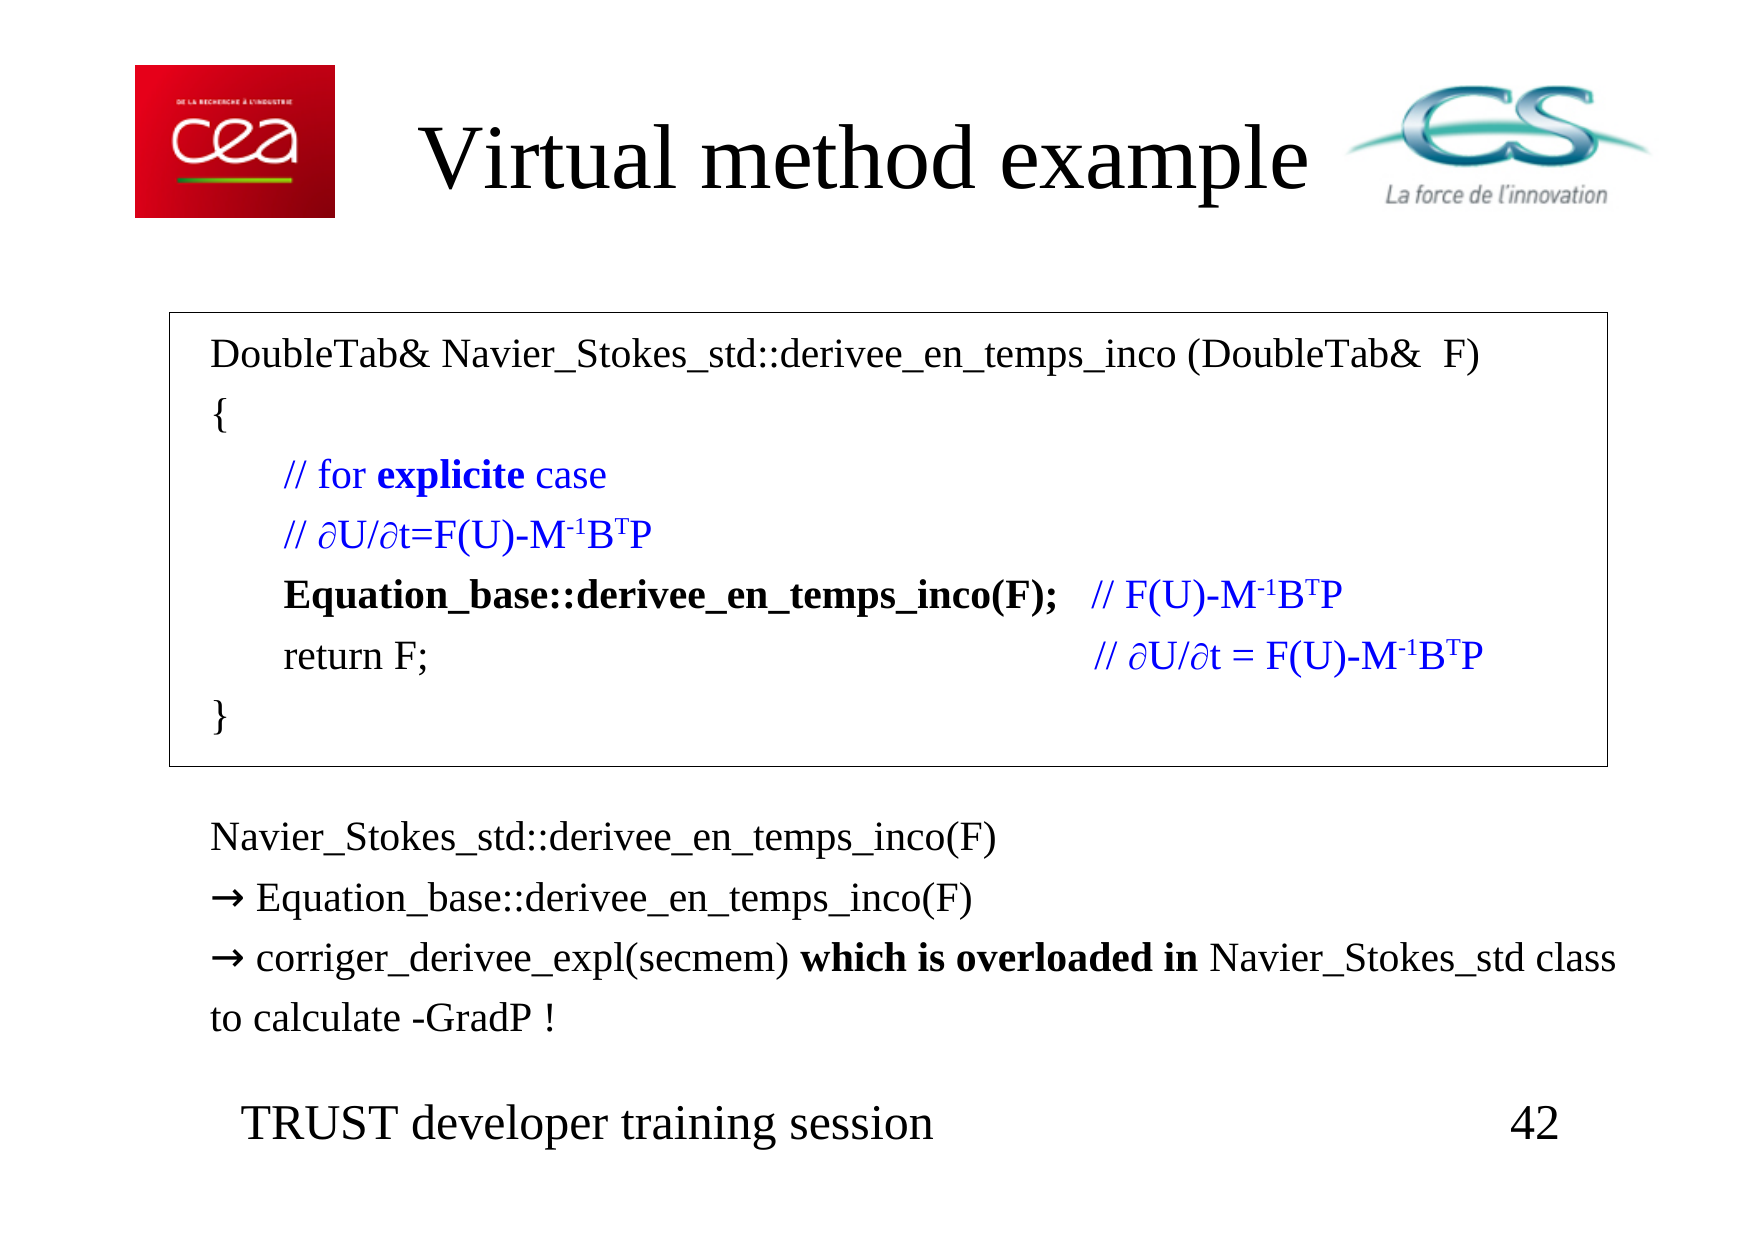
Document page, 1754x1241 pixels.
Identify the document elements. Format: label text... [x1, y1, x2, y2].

picture [1340, 73, 1662, 218]
title Virtual method example [200, 88, 1551, 325]
text_box DoubleTab& Navier_Stokes_std::derivee_en_temps_inco (DoubleTab& F) { // for explicite case // ¶U/¶t=F(U)-M-1BTP Equation_base::derivee_en_temps_inco(F); // F(U)-M-1BTP return F; // ¶U/¶t = F(U)-M-1BTP } Navier_Stokes_std::derivee_en_temps_inco(F) → Equation_base::derivee_en_temps_inco(F) → corriger_derivee_expl(secmem) which is overloaded in Navier_Stokes_std class to calculate -GradP ! [195, 318, 1643, 1109]
picture [135, 65, 335, 218]
text_box DoubleTab& Navier_Stokes_std::derivee_en_temps_inco (DoubleTab& F) { // for explicite case // ¶U/¶t=F(U)-M-1BTP Equation_base::derivee_en_temps_inco(F); // F(U)-M-1BTP return F; // ¶U/¶t = F(U)-M-1BTP } Navier_Stokes_std::derivee_en_temps_inco(F) → Equation_base::derivee_en_temps_inco(F) → corriger_derivee_expl(secmem) which is overloaded in Navier_Stokes_std class to calculate -GradP ! [195, 318, 1607, 766]
